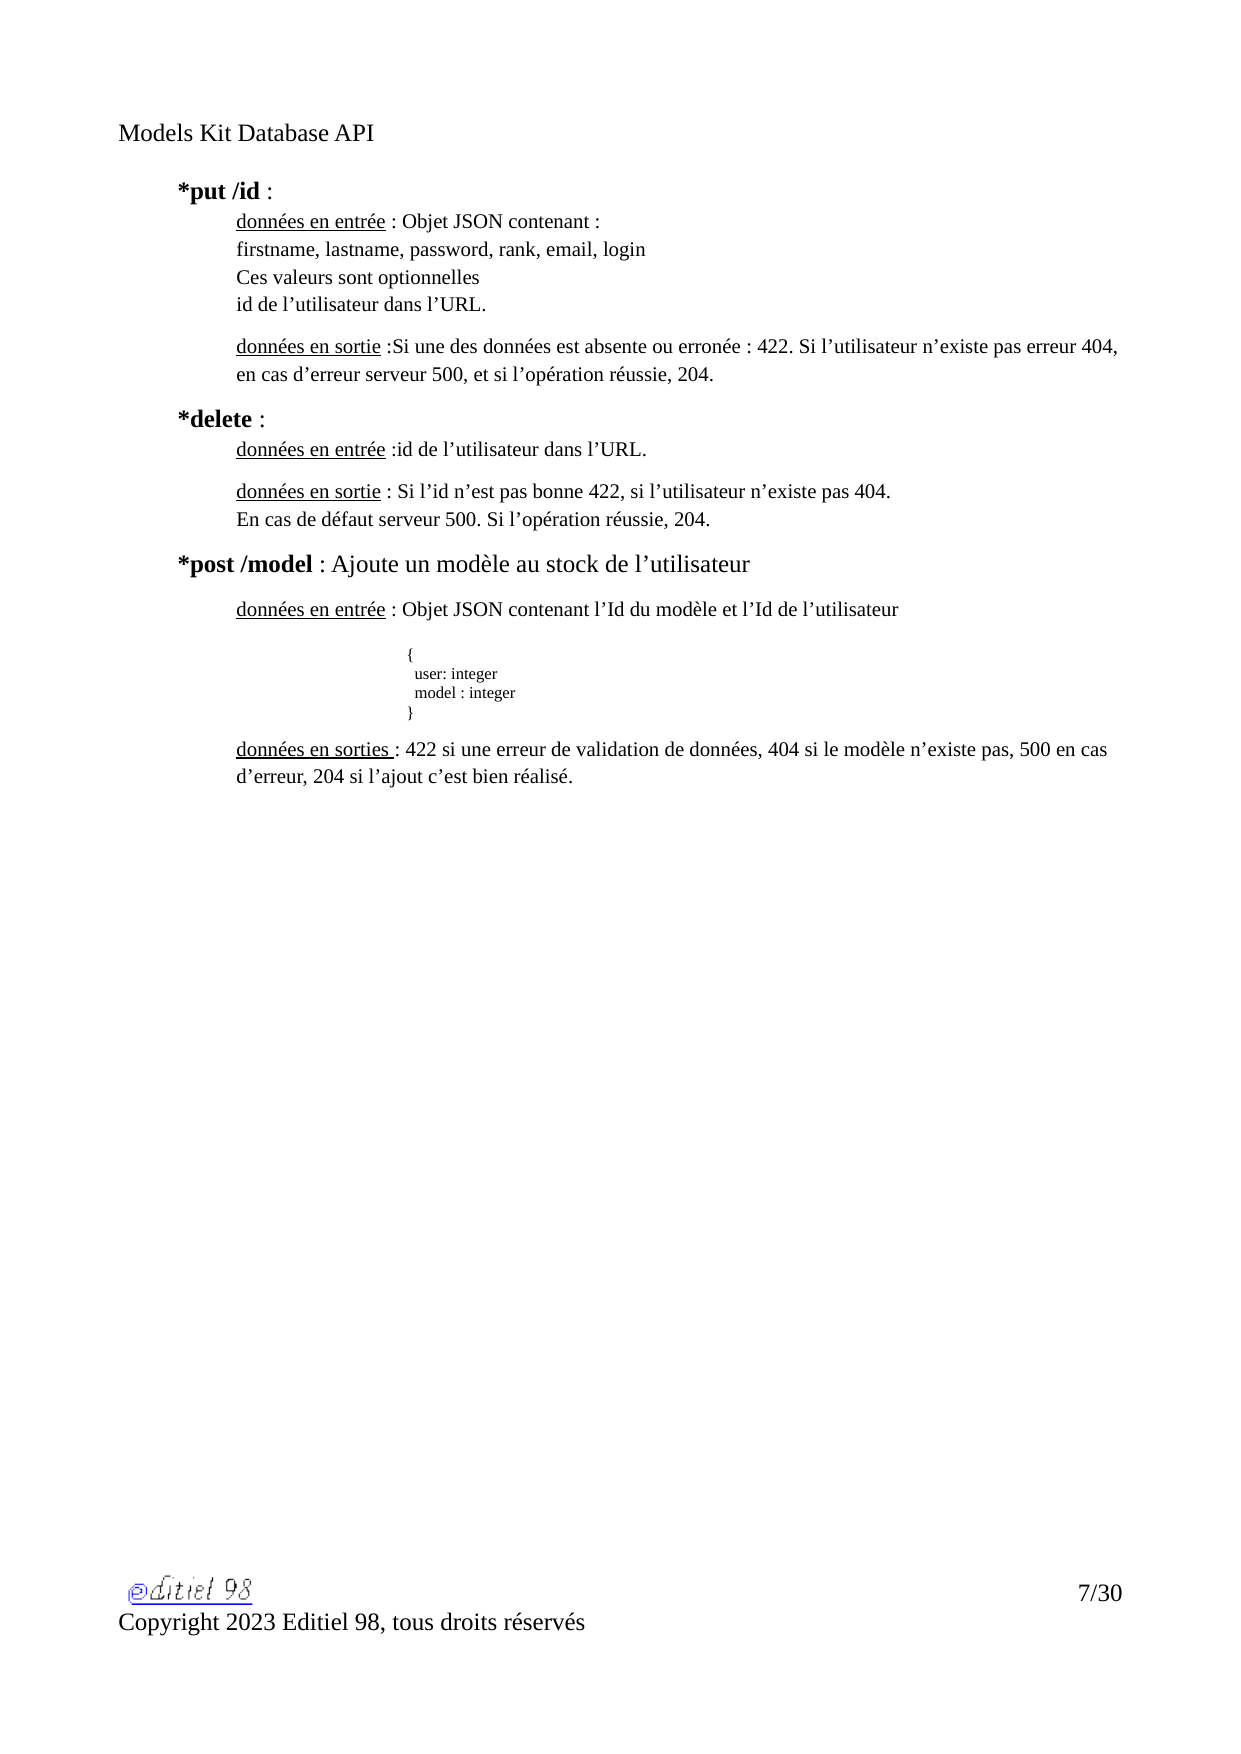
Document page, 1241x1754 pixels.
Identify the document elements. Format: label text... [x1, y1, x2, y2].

text *post /model : Ajoute un modèle au stock de l’utilisateur [177, 549, 1122, 578]
text données en sorties : 422 si une erreur de validation de données, 404 si le modèle n’existe pas, 500 en cas d’erreur, 204 si l’ajout c’est bien réalisé. [236, 639, 1122, 788]
text *put /id : [118, 176, 1122, 205]
text données en entrée : Objet JSON contenant : [118, 209, 1122, 233]
text *delete : [118, 404, 1122, 433]
text données en entrée : Objet JSON contenant l’Id du modèle et l’Id de l’utilisateur [236, 597, 1122, 621]
text données en sortie : Si l’id n’est pas bonne 422, si l’utilisateur n’existe pas 404. En cas de défaut serveur 500. Si l’opération réussie, 204. [236, 479, 1122, 531]
text id de l’utilisateur dans l’URL. [118, 292, 1122, 316]
text firstname, lastname, password, rank, email, login [118, 237, 1122, 261]
text données en entrée :id de l’utilisateur dans l’URL. [118, 437, 1122, 461]
text données en sortie :Si une des données est absente ou erronée : 422. Si l’utilisateur n’existe pas erreur 404, en cas d’erreur serveur 500, et si l’opération réussie, 204. [236, 334, 1122, 386]
text Ces valeurs sont optionnelles [118, 264, 1122, 289]
picture [127, 1575, 253, 1605]
